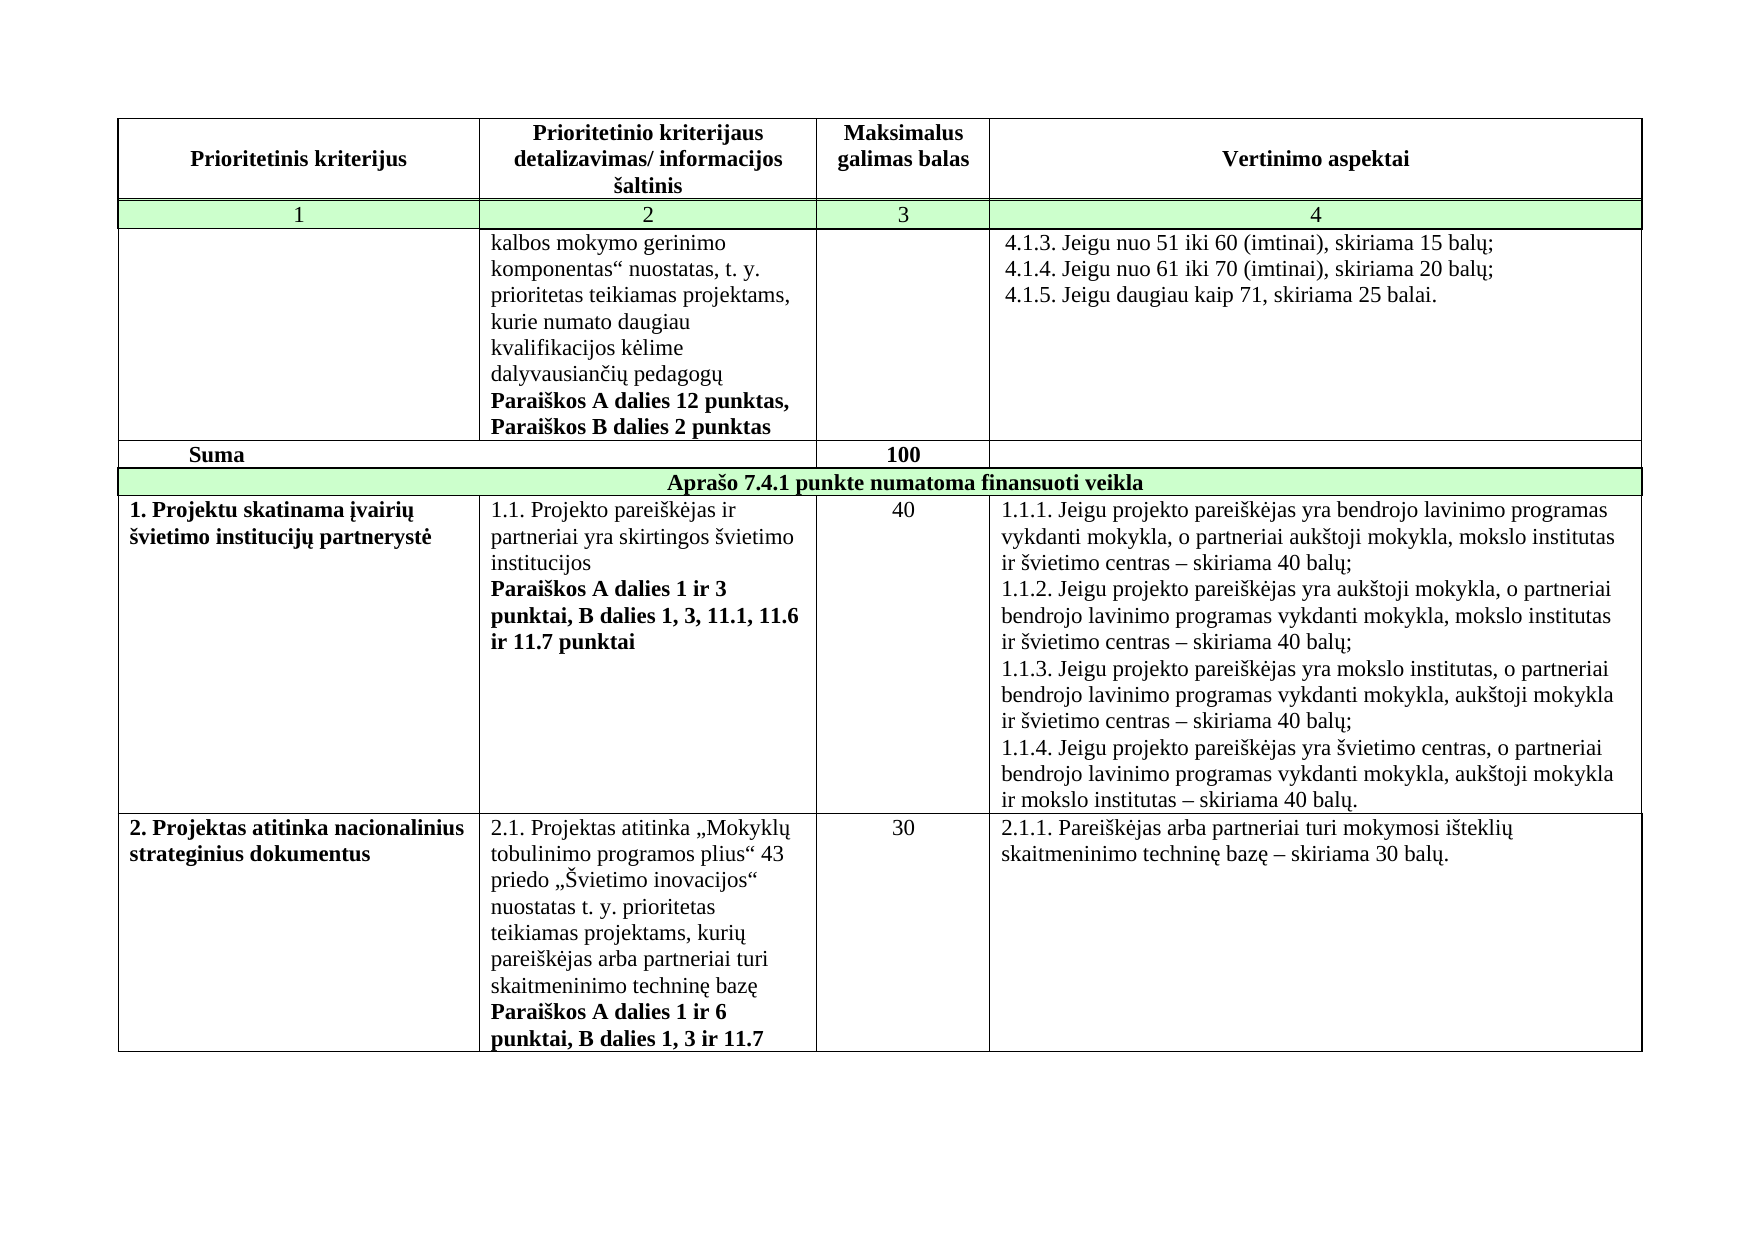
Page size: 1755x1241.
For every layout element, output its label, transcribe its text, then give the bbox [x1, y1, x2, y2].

table_cell 2. Projektas atitinka nacionalinius strateginius dokumentus [119, 814, 479, 1051]
table_cell kalbos mokymo gerinimo komponentas“ nuostatas, t. y. prioritetas teikiamas projektams, kurie numato daugiau kvalifikacijos kėlime dalyvausiančių pedagogų Paraiškos A dalies 12 punktas, Paraiškos B dalies 2 punktas [480, 230, 816, 439]
table_cell 1.1.1. Jeigu projekto pareiškėjas yra bendrojo lavinimo programas vykdanti mokykla, o partneriai aukštoji mokykla, mokslo institutas ir švietimo centras – skiriama 40 balų; 1.1.2. Jeigu projekto pareiškėjas yra aukštoji mokykla, o partneriai bendrojo lavinimo programas vykdanti mokykla, mokslo institutas ir švietimo centras – skiriama 40 balų; 1.1.3. Jeigu projekto pareiškėjas yra mokslo institutas, o partneriai bendrojo lavinimo programas vykdanti mokykla, aukštoji mokykla ir švietimo centras – skiriama 40 balų; 1.1.4. Jeigu projekto pareiškėjas yra švietimo centras, o partneriai bendrojo lavinimo programas vykdanti mokykla, aukštoji mokykla ir mokslo institutas – skiriama 40 balų. [990, 496, 1641, 813]
table_cell 1.1. Projekto pareiškėjas ir partneriai yra skirtingos švietimo institucijos Paraiškos A dalies 1 ir 3 punktai, B dalies 1, 3, 11.1, 11.6 ir 11.7 punktai [480, 496, 816, 813]
table_cell 100 [817, 441, 989, 467]
table_cell 4 [990, 201, 1641, 228]
table_cell 2 [480, 201, 816, 228]
table_cell [990, 441, 1641, 467]
table_header Vertinimo aspektai [990, 119, 1641, 198]
table_cell Aprašo 7.4.1 punkte numatoma finansuoti veikla [119, 469, 1641, 495]
table_cell 30 [817, 814, 989, 1051]
table_cell 1 [119, 201, 479, 228]
table_cell 3 [817, 201, 989, 228]
table_cell 40 [817, 496, 989, 813]
table_cell 2.1.1. Pareiškėjas arba partneriai turi mokymosi išteklių skaitmeninimo techninę bazę – skiriama 30 balų. [990, 814, 1641, 1051]
table_header Maksimalus galimas balas [817, 119, 989, 198]
table_cell 4.1.3. Jeigu nuo 51 iki 60 (imtinai), skiriama 15 balų; 4.1.4. Jeigu nuo 61 iki 70 (imtinai), skiriama 20 balų; 4.1.5. Jeigu daugiau kaip 71, skiriama 25 balai. [990, 230, 1641, 439]
table_cell 2.1. Projektas atitinka „Mokyklų tobulinimo programos plius“ 43 priedo „Švietimo inovacijos“ nuostatas t. y. prioritetas teikiamas projektams, kurių pareiškėjas arba partneriai turi skaitmeninimo techninę bazę Paraiškos A dalies 1 ir 6 punktai, B dalies 1, 3 ir 11.7 [480, 814, 816, 1051]
table_cell Suma [119, 441, 479, 467]
table_cell [817, 230, 989, 439]
table_cell 1. Projektu skatinama įvairių švietimo institucijų partnerystė [119, 496, 479, 813]
table_header Prioritetinio kriterijaus detalizavimas/ informacijos šaltinis [480, 119, 816, 198]
table_cell [119, 229, 479, 439]
table_cell [479, 441, 816, 467]
table_header Prioritetinis kriterijus [119, 119, 479, 198]
